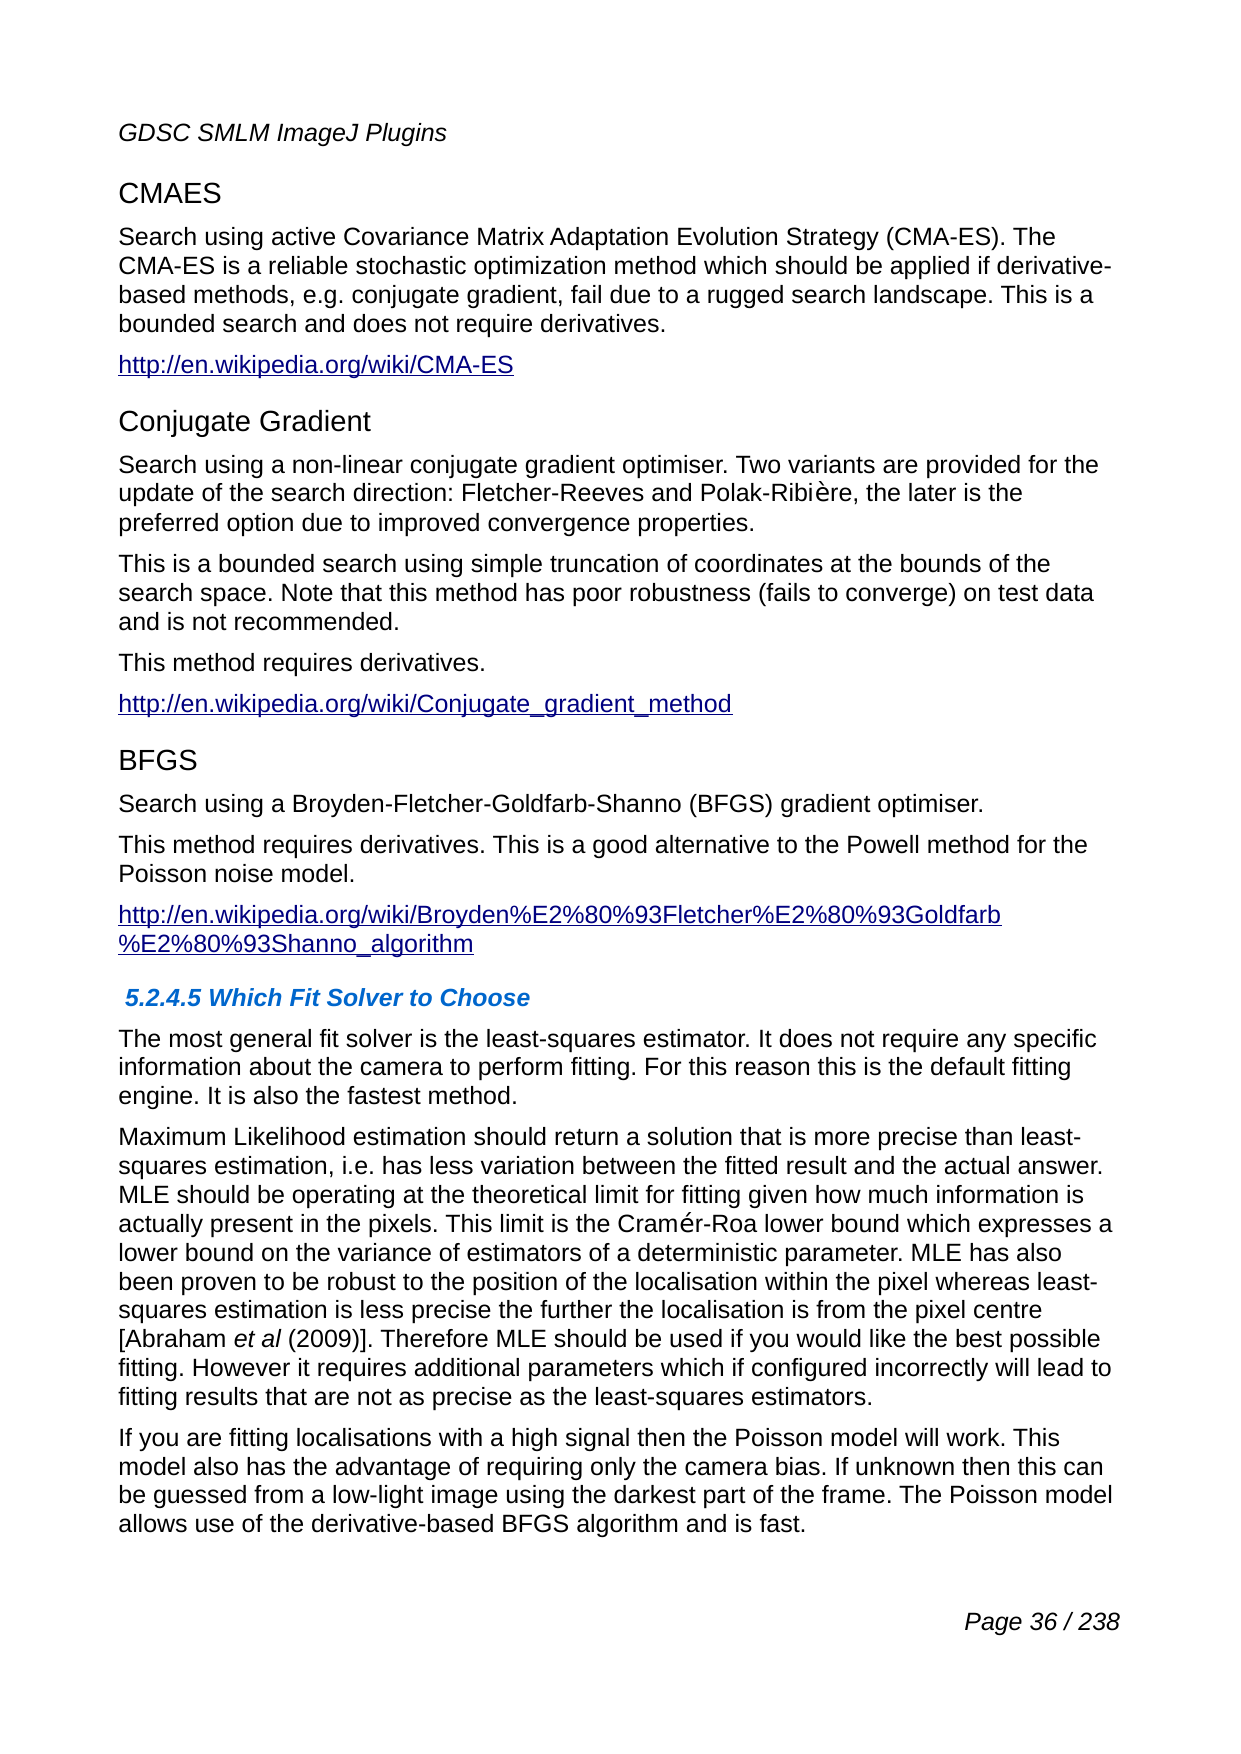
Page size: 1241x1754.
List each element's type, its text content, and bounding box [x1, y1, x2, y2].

text Search using active Covariance Matrix Adaptation Evolution Strategy (CMA-ES). The CMA-ES is a reliable stochastic optimization method which should be applied if derivative-based methods, e.g. conjugate gradient, fail due to a rugged search landscape. This is a bounded search and does not require derivatives. [118, 222, 1122, 337]
text http://en.wikipedia.org/wiki/Broyden%E2%80%93Fletcher%E2%80%93Goldfarb%E2%80%93Shanno_algorithm [118, 900, 1122, 958]
text This is a bounded search using simple truncation of coordinates at the bounds of the search space. Note that this method has poor robustness (fails to converge) on test data and is not recommended. [118, 549, 1122, 635]
text If you are fitting localisations with a high signal then the Poisson model will work. This model also has the advantage of requiring only the camera bias. If unknown then this can be guessed from a low-light image using the darkest part of the frame. The Poisson model allows use of the derivative-based BFGS algorithm and is fast. [118, 1423, 1122, 1538]
text http://en.wikipedia.org/wiki/Conjugate_gradient_method [118, 689, 1122, 718]
subtitle BFGS [118, 743, 1122, 776]
text Search using a Broyden-Fletcher-Goldfarb-Shanno (BFGS) gradient optimiser. [118, 789, 1122, 818]
text Search using a non-linear conjugate gradient optimiser. Two variants are provided for the update of the search direction: Fletcher-Reeves and Polak-Ribière, the later is the preferred option due to improved convergence properties. [118, 450, 1122, 537]
subtitle Conjugate Gradient [118, 404, 1122, 437]
subtitle Which Fit Solver to Choose [118, 983, 1122, 1011]
subtitle CMAES [118, 176, 1122, 210]
text Maximum Likelihood estimation should return a solution that is more precise than least-squares estimation, i.e. has less variation between the fitted result and the actual answer. MLE should be operating at the theoretical limit for fitting given how much information is actually present in the pixels. This limit is the Cramér-Roa lower bound which expresses a lower bound on the variance of estimators of a deterministic parameter. MLE has also been proven to be robust to the position of the localisation within the pixel whereas least-squares estimation is less precise the further the localisation is from the pixel centre [Abraham et al (2009)]. Therefore MLE should be used if you would like the best possible fitting. However it requires additional parameters which if configured incorrectly will lead to fitting results that are not as precise as the least-squares estimators. [118, 1122, 1122, 1411]
text This method requires derivatives. [118, 648, 1122, 677]
text The most general fit solver is the least-squares estimator. It does not require any specific information about the camera to perform fitting. For this reason this is the default fitting engine. It is also the fastest method. [118, 1024, 1122, 1110]
text This method requires derivatives. This is a good alternative to the Powell method for the Poisson noise model. [118, 830, 1122, 888]
text http://en.wikipedia.org/wiki/CMA-ES [118, 350, 1122, 379]
